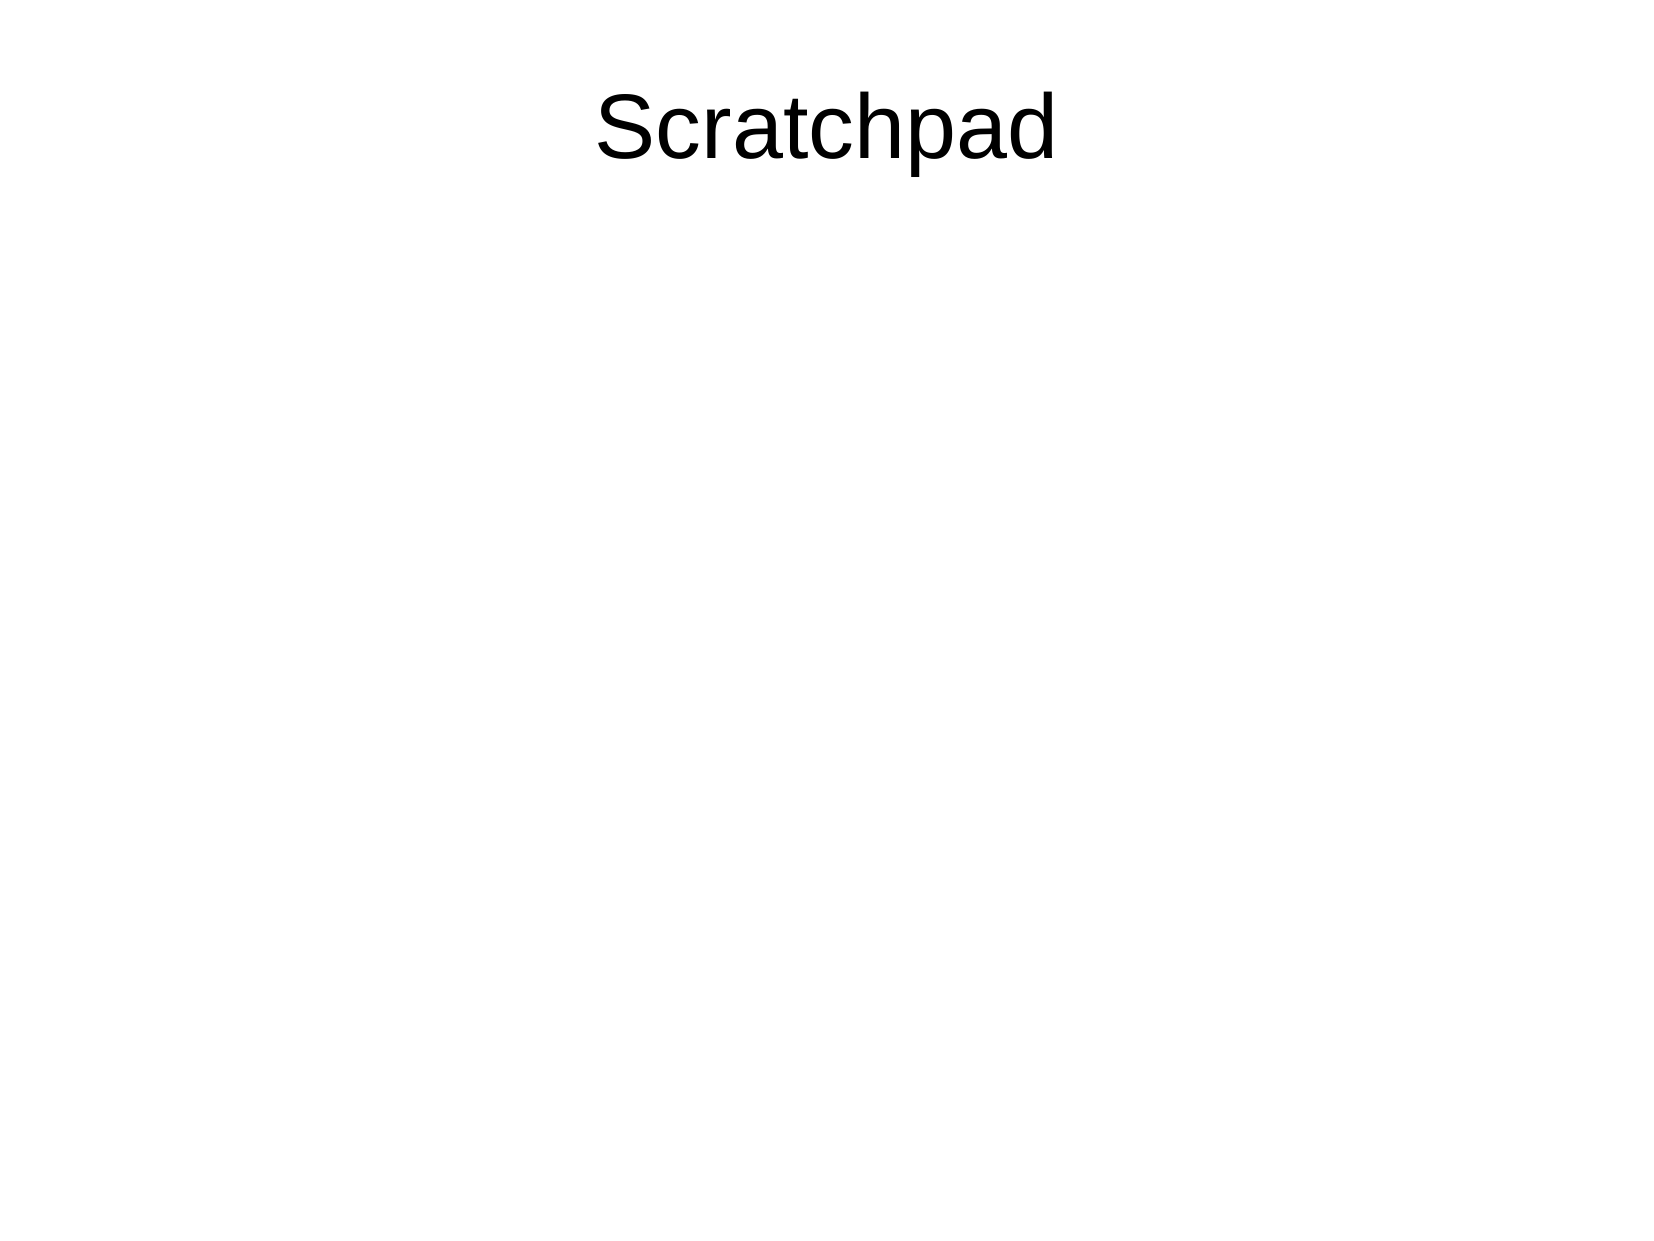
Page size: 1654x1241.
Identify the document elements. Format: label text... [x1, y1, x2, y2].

title Scratchpad [82, 23, 1571, 231]
